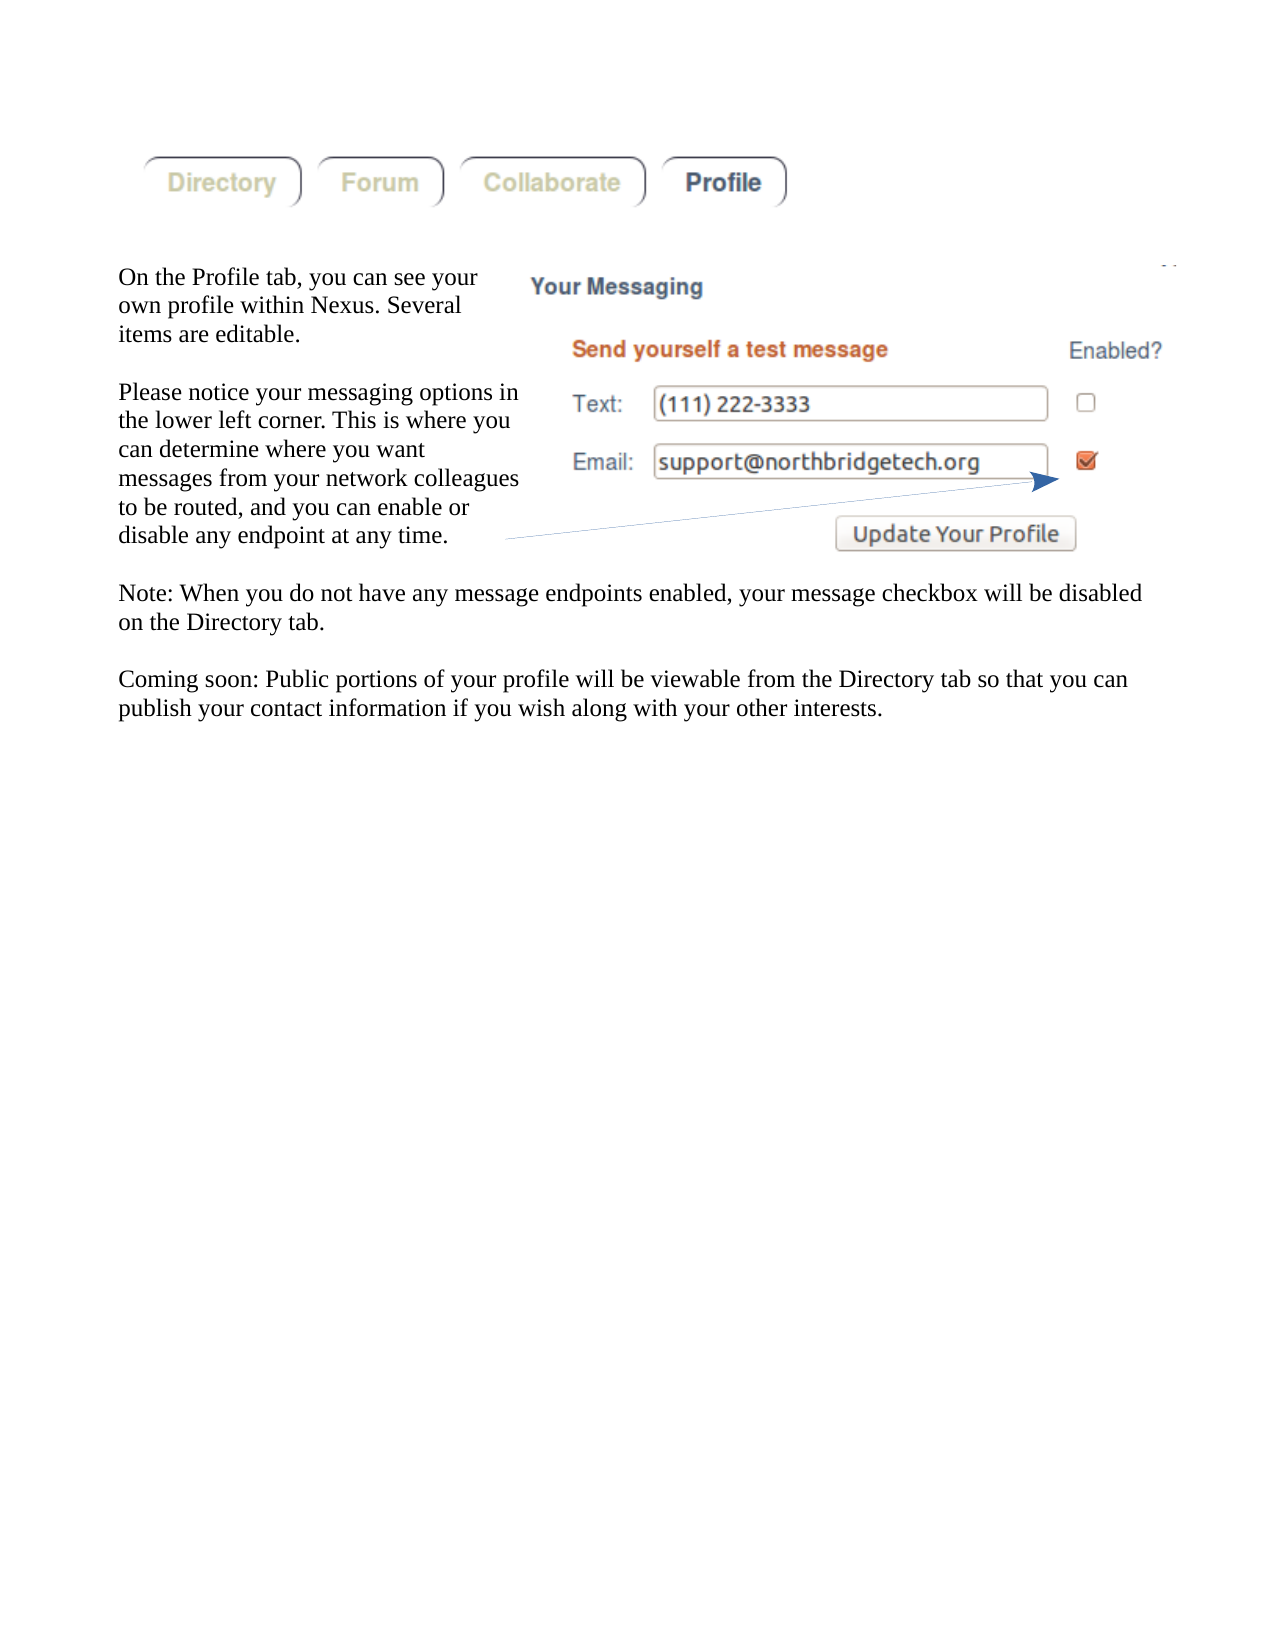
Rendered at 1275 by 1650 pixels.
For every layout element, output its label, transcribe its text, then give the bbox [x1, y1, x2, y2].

text On the Profile tab, you can see your own profile within Nexus. Several items are editable. [118, 262, 1157, 348]
text Coming soon: Public portions of your profile will be viewable from the Directory tab so that you can publish your contact information if you wish along with your other interests. [118, 664, 1157, 722]
text Note: When you do not have any message endpoints enabled, your message checkbox will be disabled on the Directory tab. [118, 578, 1157, 636]
picture [521, 265, 1177, 572]
text Please notice your messaging options in the lower left corner. This is where you can determine where you want messages from your network colleagues to be routed, and you can enable or disable any endpoint at any time. [118, 377, 521, 549]
picture [119, 138, 809, 239]
